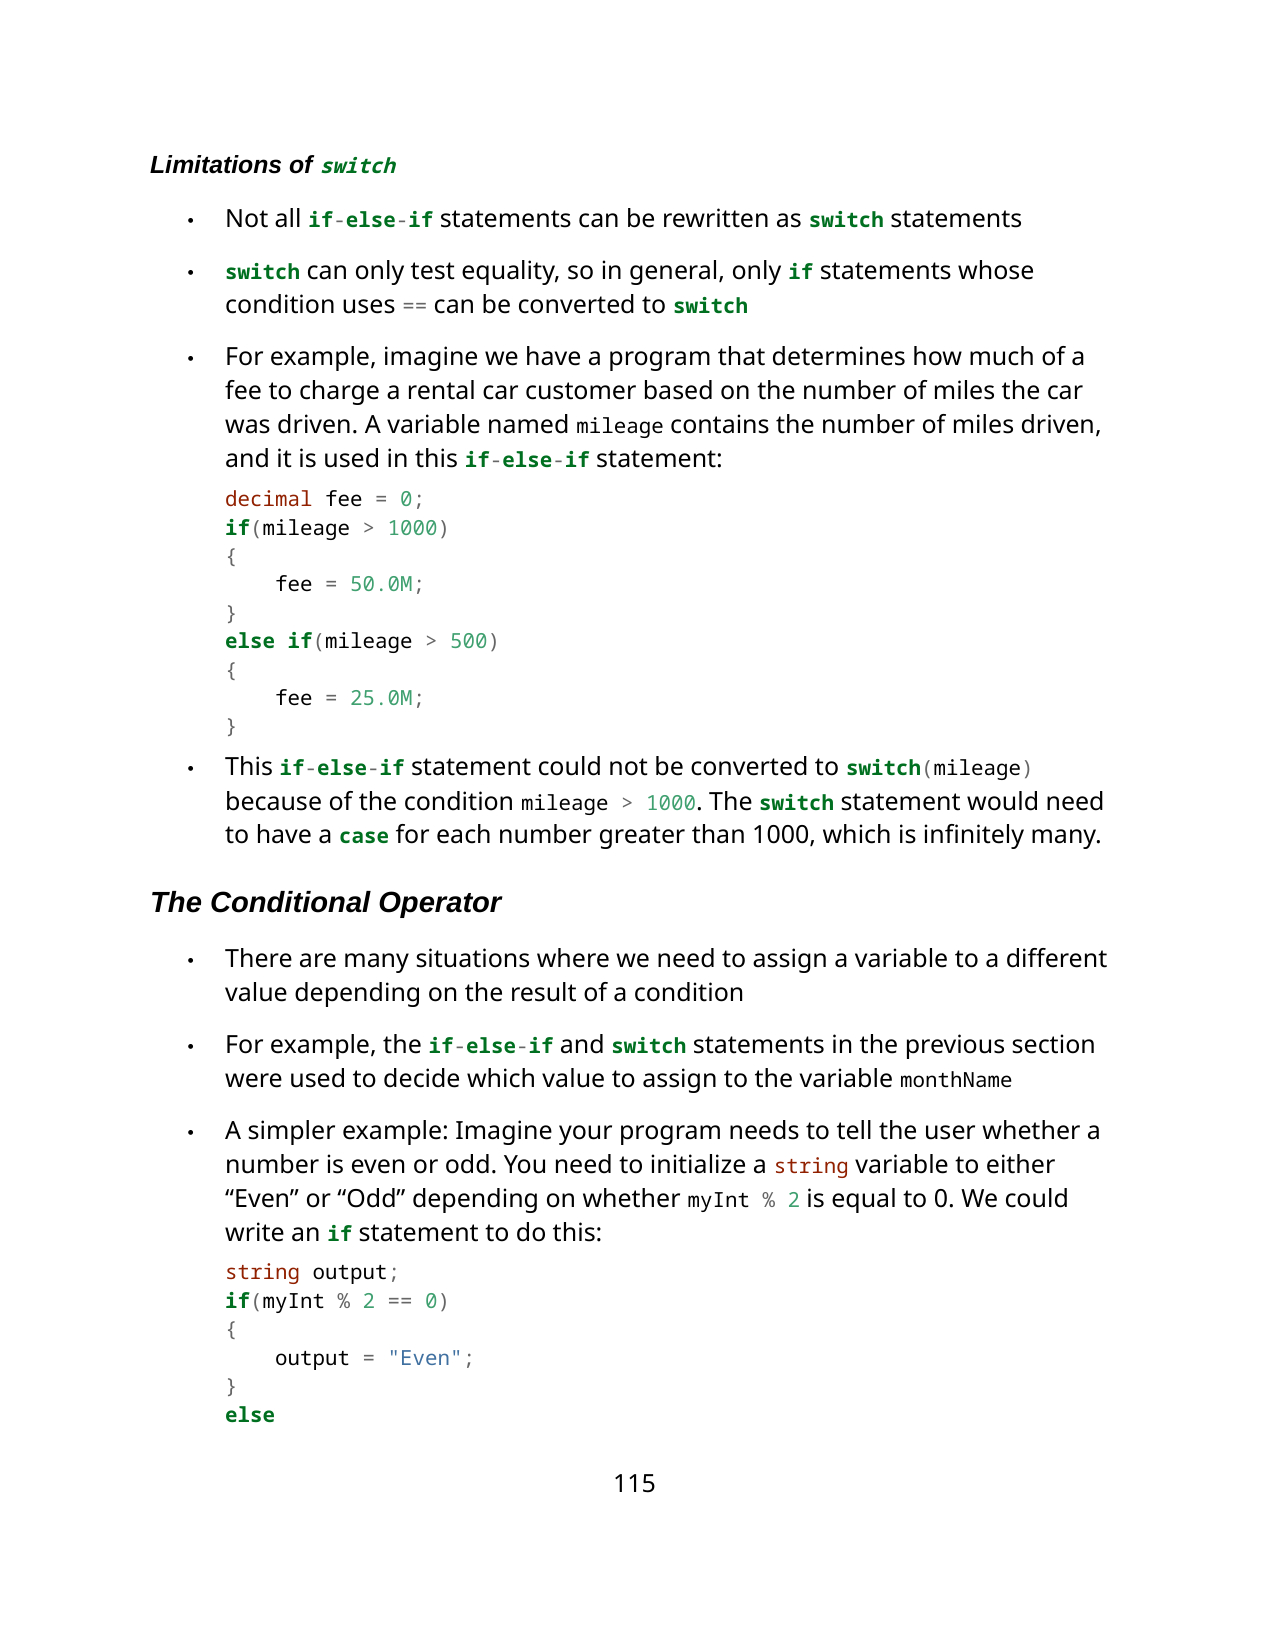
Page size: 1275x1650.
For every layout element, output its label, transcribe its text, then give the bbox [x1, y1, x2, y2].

list else if(mileage > 500) [187, 626, 1125, 655]
list For example, imagine we have a program that determines how much of a fee to charge a rental car customer based on the number of miles the car was driven. A variable named mileage contains the number of miles driven, and it is used in this if-else-if statement: [187, 339, 1125, 475]
list output = "Even"; [187, 1343, 1125, 1371]
list Not all if-else-if statements can be rewritten as switch statements [187, 201, 1125, 235]
list { [187, 1314, 1125, 1343]
list fee = 25.0M; [187, 683, 1125, 712]
list string output; [187, 1257, 1125, 1286]
list if(myInt % 2 == 0) [187, 1286, 1125, 1314]
list decimal fee = 0; [187, 484, 1125, 513]
list } [187, 598, 1125, 626]
list switch can only test equality, so in general, only if statements whose condition uses == can be converted to switch [187, 253, 1125, 321]
subtitle The Conditional Operator [150, 885, 1125, 919]
list { [187, 655, 1125, 683]
list else [187, 1400, 1125, 1428]
list A simpler example: Imagine your program needs to tell the user whether a number is even or odd. You need to initialize a string variable to either “Even” or “Odd” depending on whether myInt % 2 is equal to 0. We could write an if statement to do this: [187, 1112, 1125, 1248]
list For example, the if-else-if and switch statements in the previous section were used to decide which value to assign to the variable monthName [187, 1026, 1125, 1094]
list fee = 50.0M; [187, 569, 1125, 598]
list This if-else-if statement could not be converted to switch(mileage) because of the condition mileage > 1000. The switch statement would need to have a case for each number greater than 1000, which is infinitely many. [187, 749, 1125, 851]
list There are many situations where we need to assign a variable to a different value depending on the result of a condition [187, 940, 1125, 1008]
subtitle Limitations of switch [150, 150, 1125, 179]
list if(mileage > 1000) [187, 513, 1125, 541]
list } [187, 1371, 1125, 1400]
list } [187, 712, 1125, 740]
list { [187, 541, 1125, 569]
